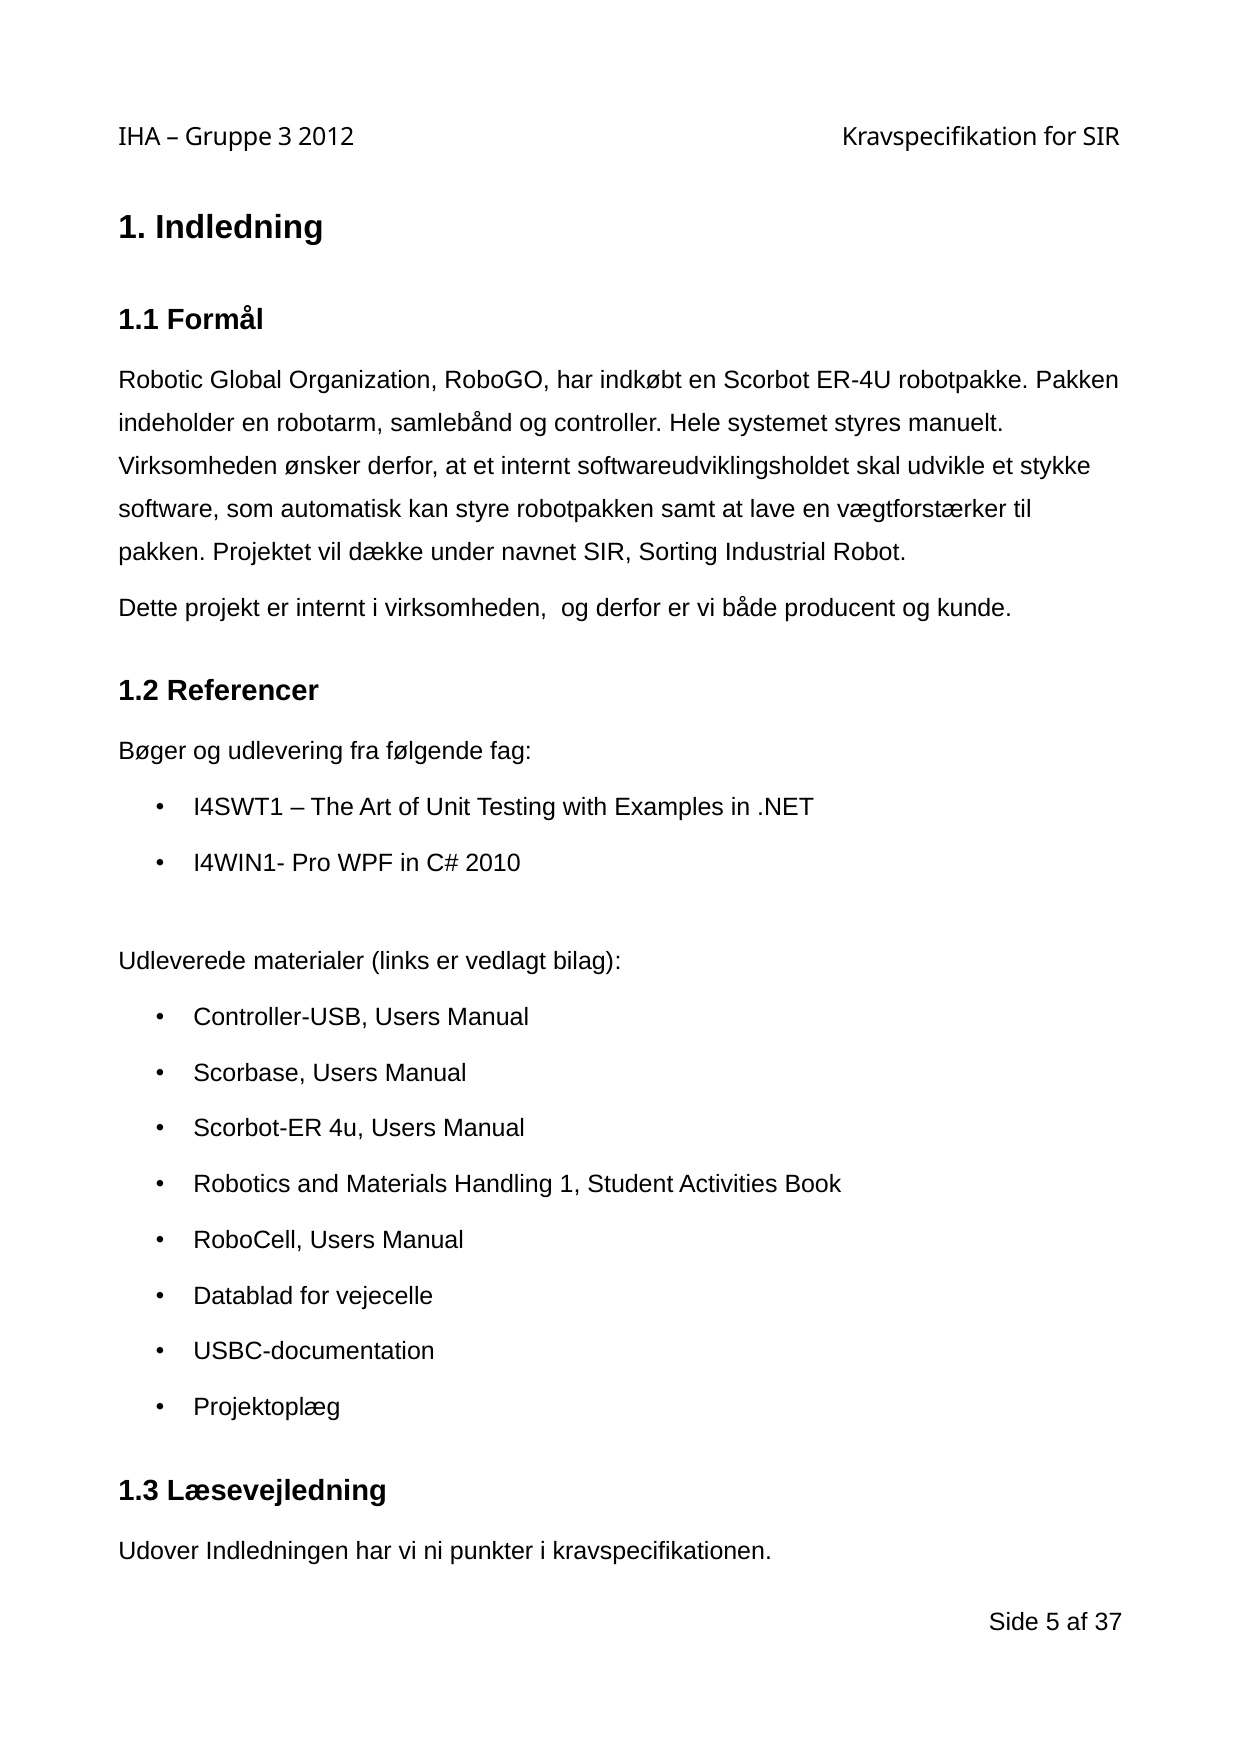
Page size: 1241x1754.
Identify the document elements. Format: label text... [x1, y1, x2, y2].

list Scorbot-ER 4u, Users Manual [156, 1113, 1122, 1142]
list RoboCell, Users Manual [156, 1225, 1122, 1254]
list Datablad for vejecelle [156, 1281, 1122, 1309]
list Robotics and Materials Handling 1, Student Activities Book [156, 1169, 1122, 1198]
text Robotic Global Organization, RoboGO, har indkøbt en Scorbot ER-4U robotpakke. Pakken indeholder en robotarm, samlebånd og controller. Hele systemet styres manuelt. Virksomheden ønsker derfor, at et internt softwareudviklingsholdet skal udvikle et stykke software, som automatisk kan styre robotpakken samt at lave en vægtforstærker til pakken. Projektet vil dække under navnet SIR, Sorting Industrial Robot. [118, 364, 1122, 566]
subtitle 1. Indledning [118, 207, 1122, 245]
list Projektoplæg [156, 1392, 1122, 1421]
list I4SWT1 – The Art of Unit Testing with Examples in .NET [156, 792, 1122, 821]
list Controller-USB, Users Manual [156, 1002, 1122, 1031]
list USBC-documentation [156, 1336, 1122, 1365]
list I4WIN1- Pro WPF in C# 2010 [156, 847, 1122, 876]
subtitle 1.1 Formål [118, 302, 1122, 335]
subtitle 1.3 Læsevejledning [118, 1473, 1122, 1506]
text Bøger og udlevering fra følgende fag: [118, 736, 1122, 765]
subtitle 1.2 Referencer [118, 673, 1122, 707]
list Scorbase, Users Manual [156, 1058, 1122, 1087]
text Udleverede materialer (links er vedlagt bilag): [118, 946, 1122, 975]
text Dette projekt er internt i virksomheden, og derfor er vi både producent og kunde. [118, 593, 1122, 621]
text Udover Indledningen har vi ni punkter i kravspecifikationen. [118, 1536, 1122, 1564]
